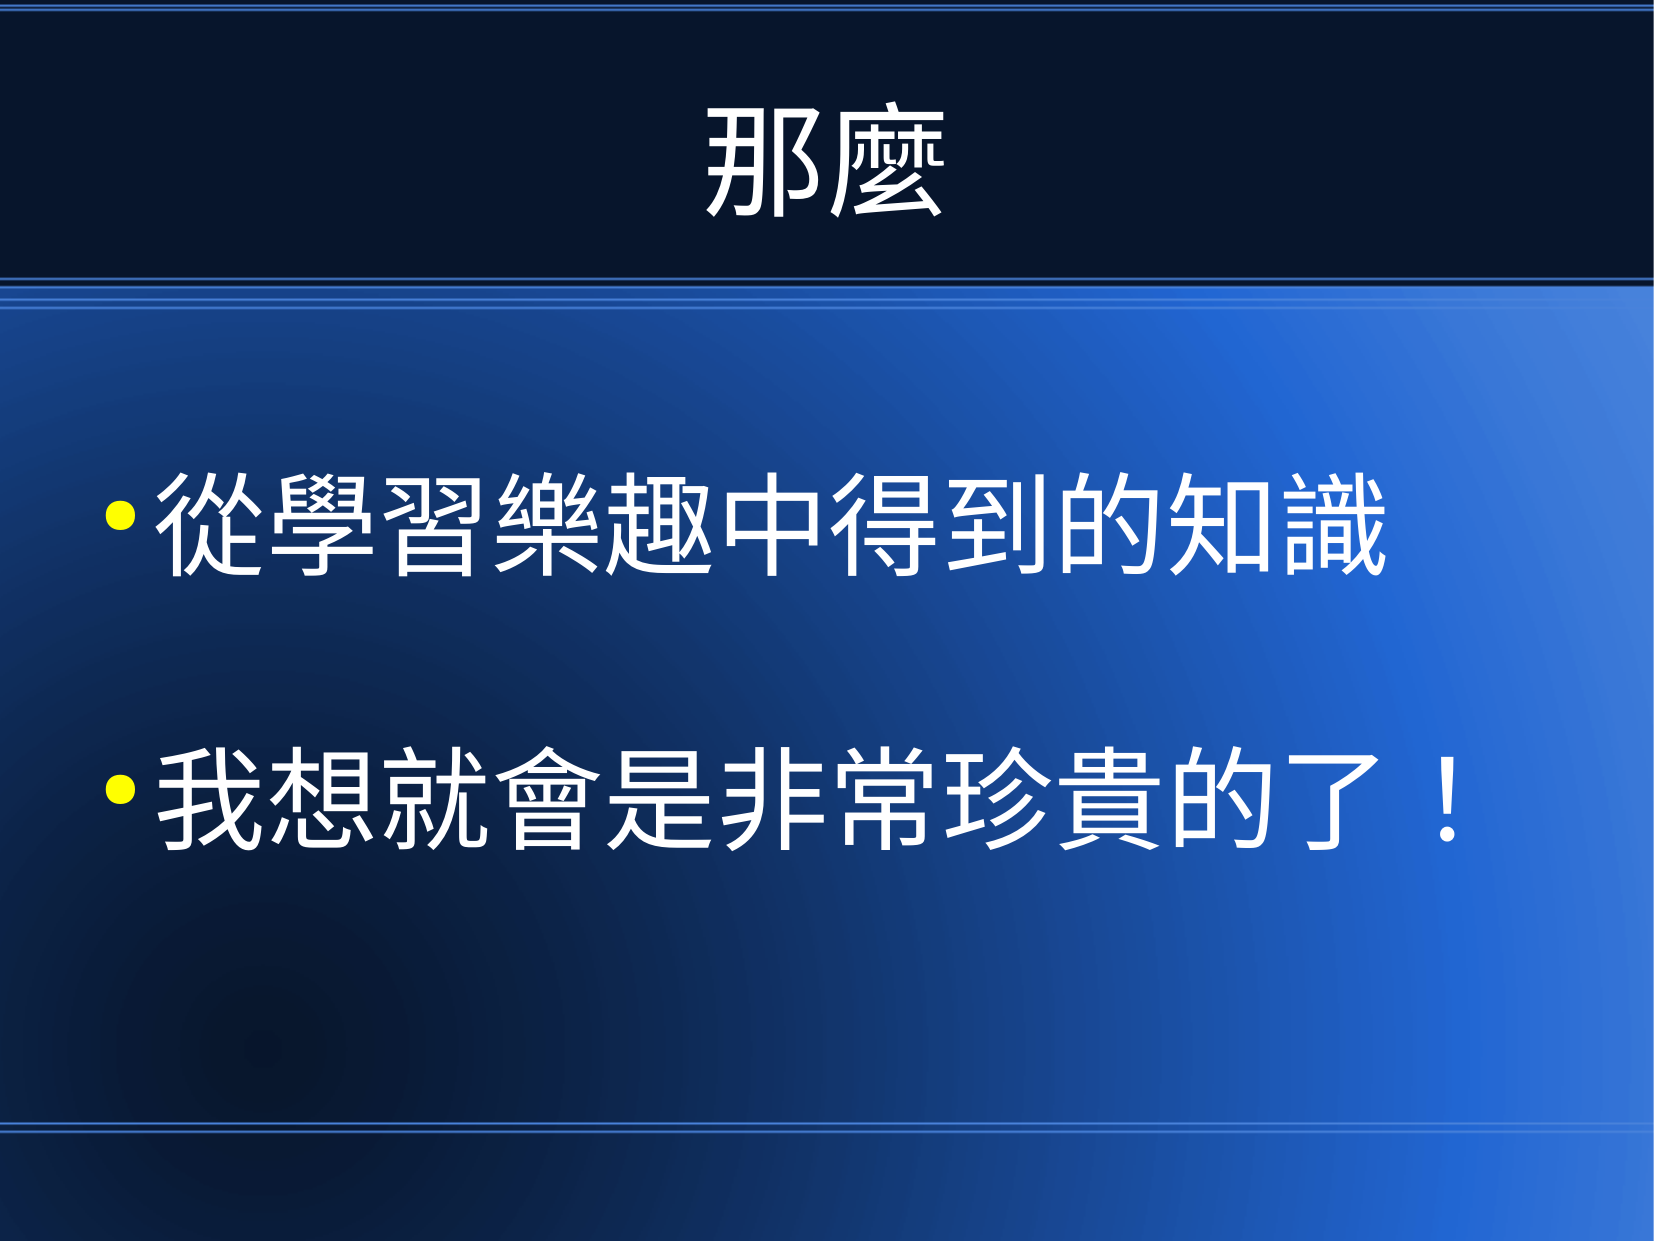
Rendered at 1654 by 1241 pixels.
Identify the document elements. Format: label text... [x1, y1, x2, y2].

title 那麼 [82, 49, 1571, 257]
list 從學習樂趣中得到的知識 我想就會是非常珍貴的了！ [82, 355, 1571, 1241]
picture [0, 0, 1654, 1241]
